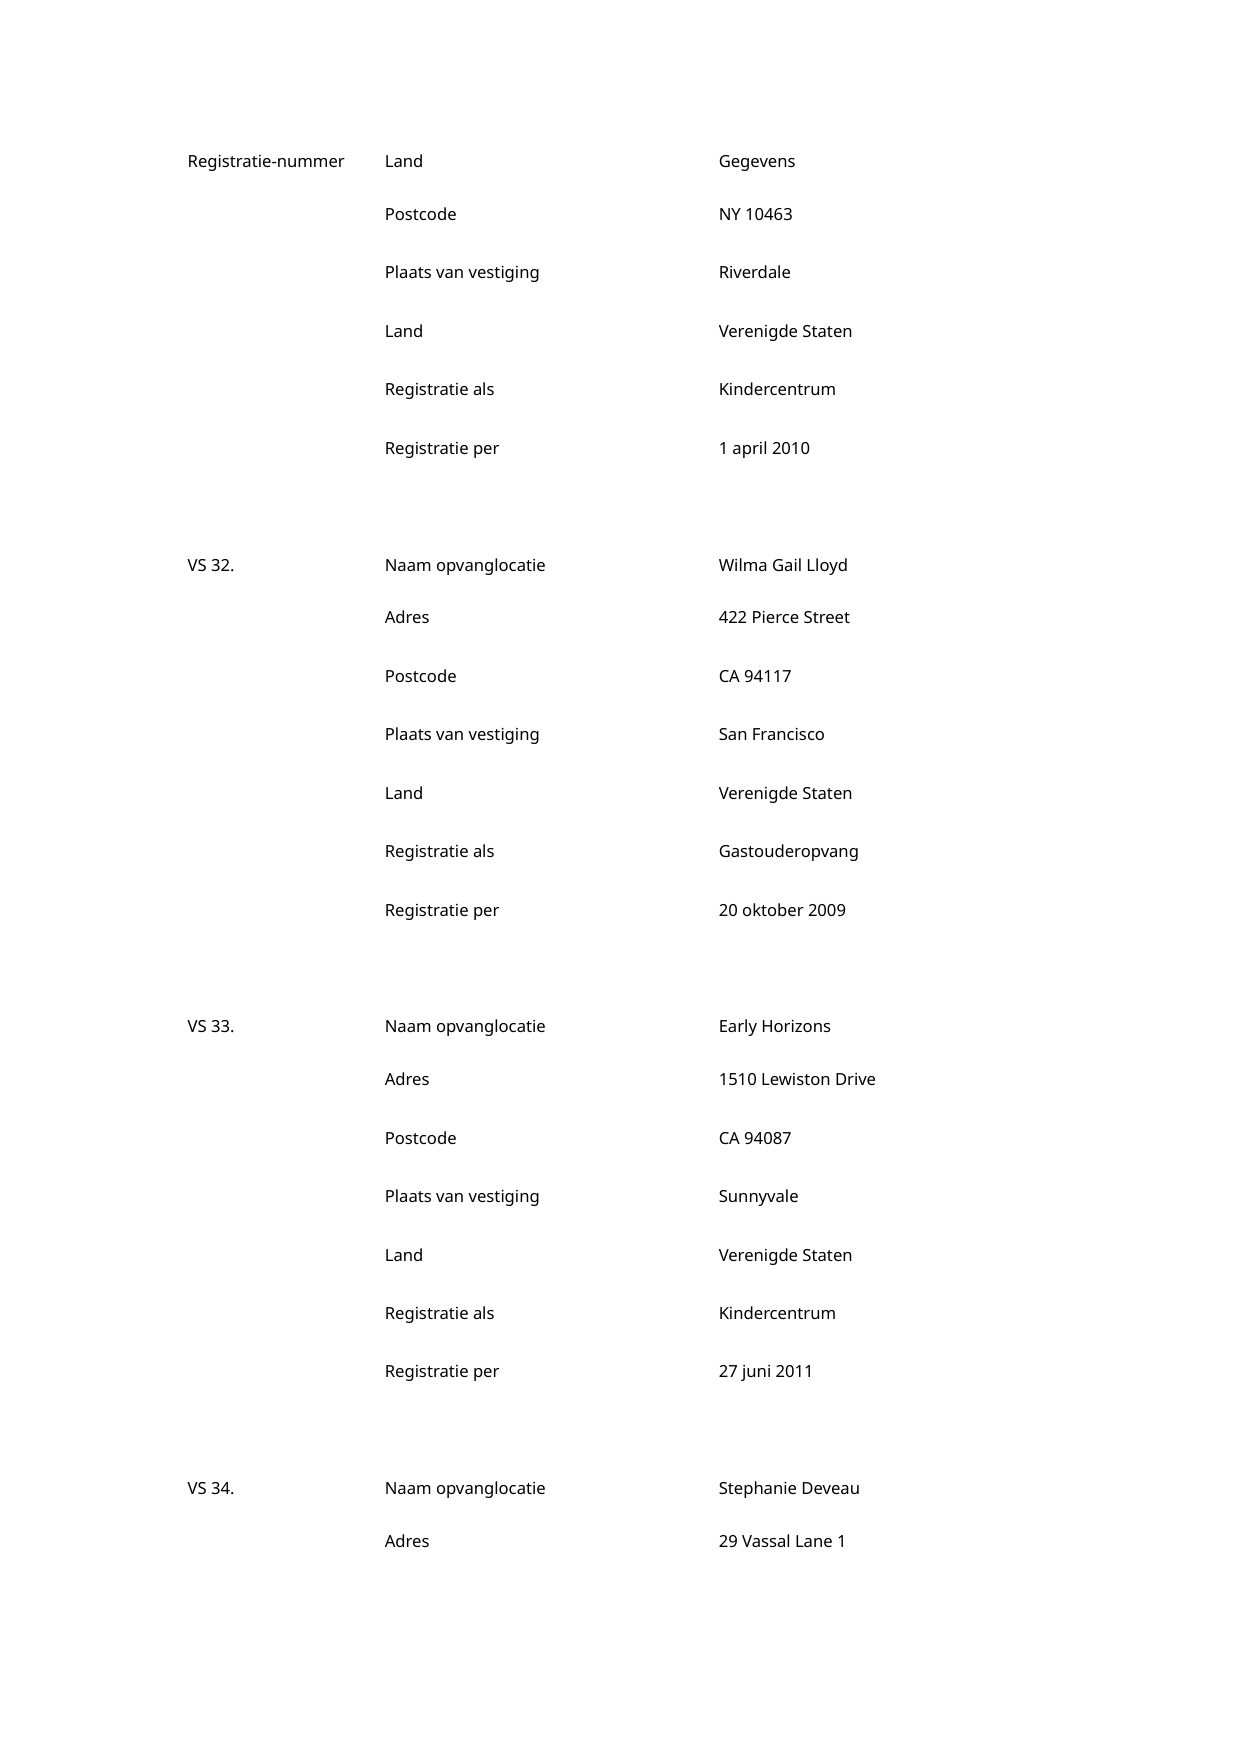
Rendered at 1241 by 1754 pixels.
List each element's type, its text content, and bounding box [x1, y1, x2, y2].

table_header Registratie-nummer [188, 150, 384, 203]
table_header Gegevens [719, 150, 1053, 203]
table_cell Naam opvanglocatie [385, 553, 718, 606]
table_cell [188, 957, 384, 1015]
table_cell [188, 781, 384, 840]
table_cell [188, 1302, 384, 1360]
table_cell [719, 495, 1053, 553]
table_cell Postcode [385, 1126, 718, 1185]
table_cell Registratie per [385, 436, 718, 495]
table_cell Registratie als [385, 1302, 718, 1360]
table_cell Sunnyvale [719, 1185, 1053, 1243]
table_cell Kindercentrum [719, 1302, 1053, 1360]
table_cell [188, 1185, 384, 1243]
table_cell [188, 203, 384, 261]
table_cell Verenigde Staten [719, 1243, 1053, 1302]
table_cell Registratie als [385, 378, 718, 436]
table_cell Plaats van vestiging [385, 261, 718, 319]
table_cell Naam opvanglocatie [385, 1015, 718, 1068]
table_cell Wilma Gail Lloyd [719, 553, 1053, 606]
table_cell Adres [385, 1530, 718, 1588]
table_cell Plaats van vestiging [385, 1185, 718, 1243]
table_cell VS 34. [188, 1477, 384, 1529]
table_cell Adres [385, 1068, 718, 1126]
table_cell [385, 957, 718, 1015]
table_cell [188, 1360, 384, 1418]
table_cell 1510 Lewiston Drive [719, 1068, 1053, 1126]
table_cell Kindercentrum [719, 378, 1053, 436]
table_cell Registratie per [385, 898, 718, 957]
table_cell Stephanie Deveau [719, 1477, 1053, 1529]
table_cell CA 94117 [719, 665, 1053, 723]
table_cell [188, 1068, 384, 1126]
table_cell [719, 957, 1053, 1015]
table_cell [188, 436, 384, 495]
table_cell 27 juni 2011 [719, 1360, 1053, 1418]
table_cell [188, 840, 384, 898]
table_cell [188, 378, 384, 436]
table_cell [188, 723, 384, 781]
table_cell Verenigde Staten [719, 781, 1053, 840]
table_cell [188, 1126, 384, 1185]
table_cell [188, 1243, 384, 1302]
table_cell [385, 495, 718, 553]
table_cell [385, 1419, 718, 1477]
table_cell Naam opvanglocatie [385, 1477, 718, 1529]
table_cell Postcode [385, 665, 718, 723]
table_cell CA 94087 [719, 1126, 1053, 1185]
table_cell San Francisco [719, 723, 1053, 781]
table_cell 422 Pierce Street [719, 606, 1053, 664]
table_cell [188, 1419, 384, 1477]
table_cell Gastouderopvang [719, 840, 1053, 898]
table_cell [188, 1530, 384, 1588]
table_cell [188, 495, 384, 553]
table_cell 1 april 2010 [719, 436, 1053, 495]
table_cell [719, 1419, 1053, 1477]
table_cell VS 32. [188, 553, 384, 606]
table_cell [188, 898, 384, 957]
table_cell Verenigde Staten [719, 320, 1053, 378]
table_cell Riverdale [719, 261, 1053, 319]
table_cell Adres [385, 606, 718, 664]
table_cell Land [385, 781, 718, 840]
table_header Land [385, 150, 718, 203]
table_cell Land [385, 320, 718, 378]
table_cell [188, 665, 384, 723]
table_cell [188, 320, 384, 378]
table_cell Registratie als [385, 840, 718, 898]
table_cell 29 Vassal Lane 1 [719, 1530, 1053, 1588]
table_cell Land [385, 1243, 718, 1302]
table_cell VS 33. [188, 1015, 384, 1068]
table_cell Registratie per [385, 1360, 718, 1418]
table_cell Postcode [385, 203, 718, 261]
table_cell [188, 261, 384, 319]
table_cell NY 10463 [719, 203, 1053, 261]
table_cell Early Horizons [719, 1015, 1053, 1068]
table_cell Plaats van vestiging [385, 723, 718, 781]
table_cell [188, 606, 384, 664]
table_cell 20 oktober 2009 [719, 898, 1053, 957]
